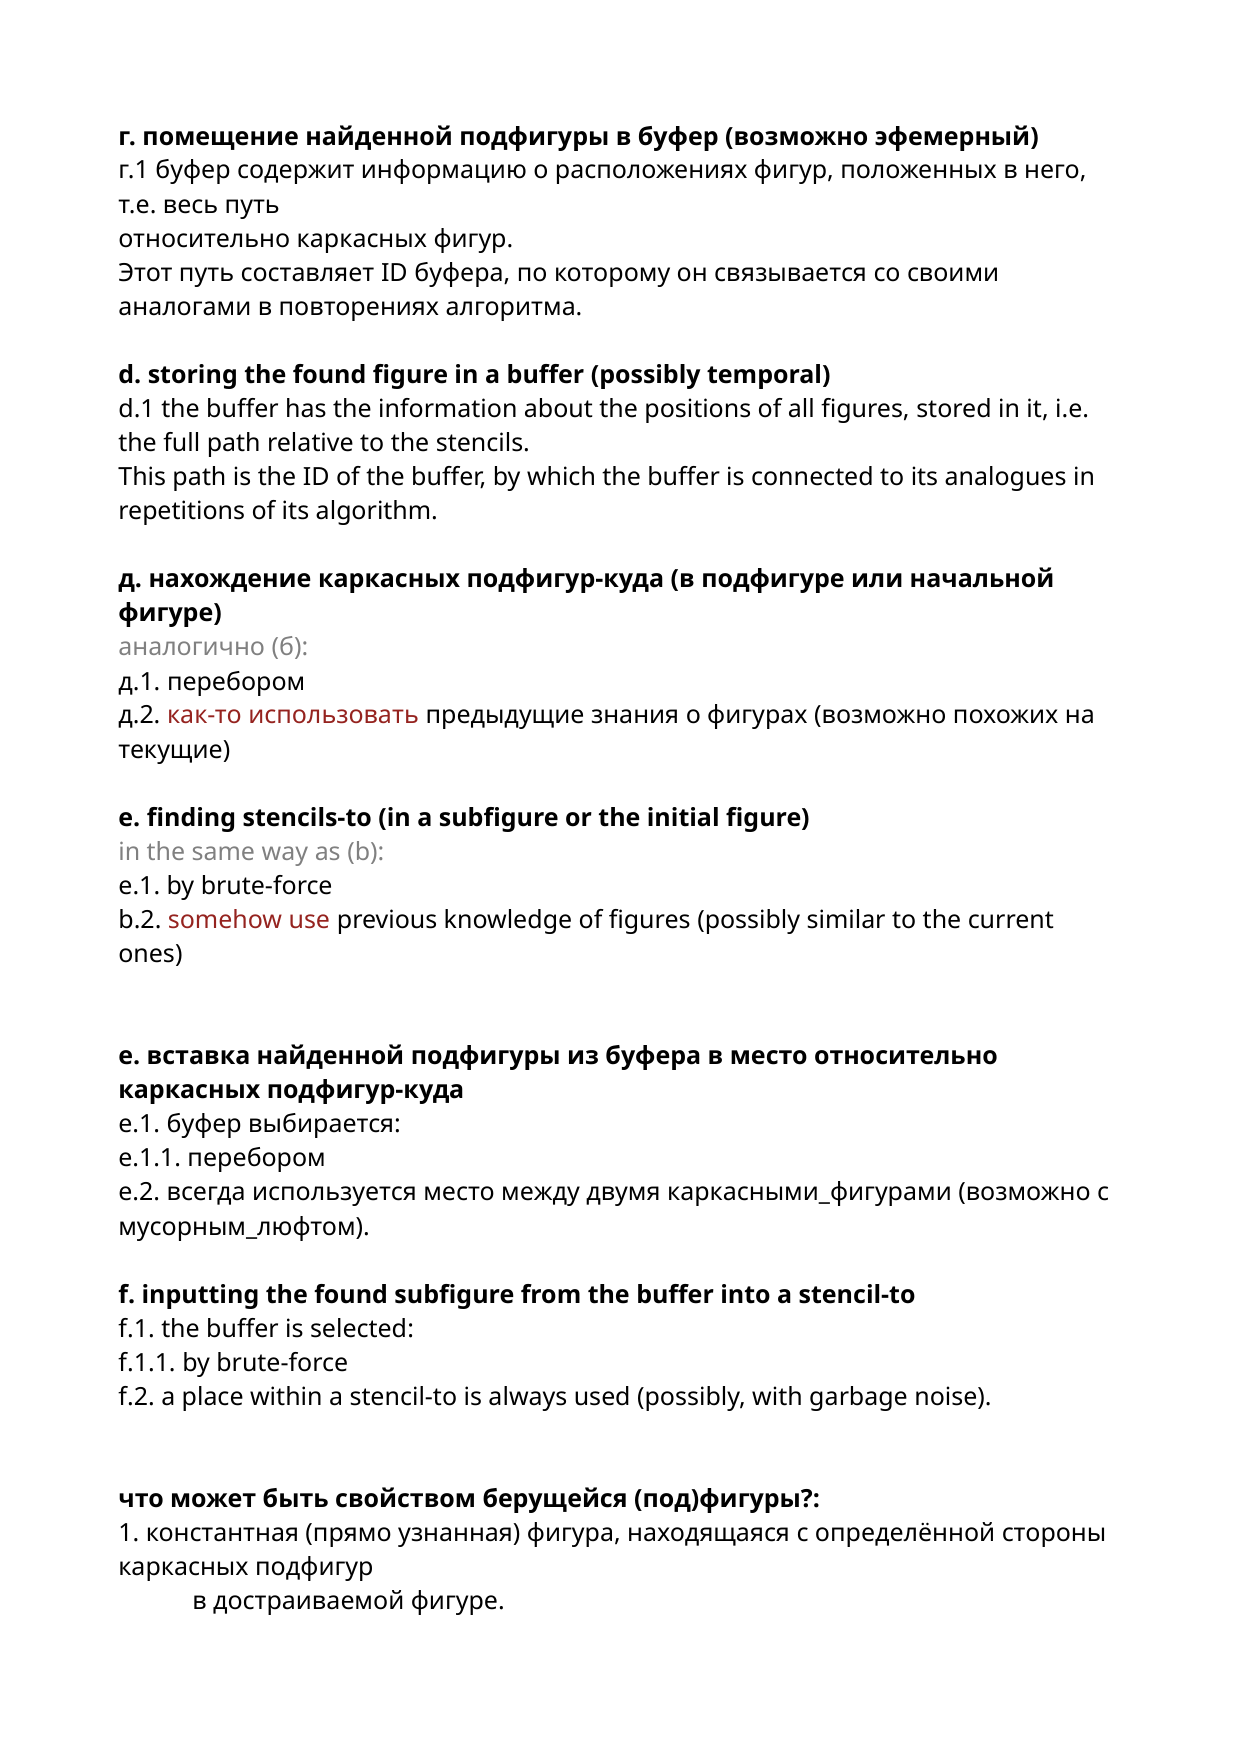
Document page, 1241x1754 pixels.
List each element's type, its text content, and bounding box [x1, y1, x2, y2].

text f.2. a place within a stencil-to is always used (possibly, with garbage noise). [118, 1378, 1122, 1412]
text f.1. the buffer is selected: [118, 1310, 1122, 1344]
text е.1.1. перебором [118, 1140, 1122, 1174]
text d.1 the buffer has the information about the positions of all figures, stored in it, i.e. the full path relative to the stencils. [118, 391, 1122, 459]
text д. нахождение каркасных подфигур-куда (в подфигуре или начальной фигуре) [118, 561, 1122, 629]
text е.1. буфер выбирается: [118, 1106, 1122, 1140]
text in the same way as (b): [118, 833, 1122, 867]
text 1. константная (прямо узнанная) фигура, находящаяся с определённой стороны каркасных подфигур [118, 1515, 1122, 1583]
text е. вставка найденной подфигуры из буфера в место относительно каркасных подфигур-куда [118, 1038, 1122, 1106]
text This path is the ID of the buffer, by which the buffer is connected to its analogues in repetitions of its algorithm. [118, 459, 1122, 527]
text f.1.1. by brute-force [118, 1344, 1122, 1378]
text что может быть свойством берущейся (под)фигуры?: [118, 1481, 1122, 1515]
text относительно каркасных фигур. [118, 220, 1122, 254]
text д.2. как-то использовать предыдущие знания о фигурах (возможно похожих на текущие) [118, 697, 1122, 765]
text f. inputting the found subfigure from the buffer into a stencil-to [118, 1276, 1122, 1310]
text e. finding stencils-to (in a subfigure or the initial figure) [118, 799, 1122, 833]
text д.1. перебором [118, 663, 1122, 697]
text b.2. somehow use previous knowledge of figures (possibly similar to the current ones) [118, 902, 1122, 970]
text аналогично (б): [118, 629, 1122, 663]
text e.1. by brute-force [118, 867, 1122, 902]
text в достраиваемой фигуре. [118, 1583, 1122, 1617]
text Этот путь составляет ID буфера, по которому он связывается со своими аналогами в повторениях алгоритма. [118, 254, 1122, 322]
text г.1 буфер содержит информацию о расположениях фигур, положенных в него, т.е. весь путь [118, 152, 1122, 220]
text е.2. всегда используется место между двумя каркасными_фигурами (возможно с мусорным_люфтом). [118, 1174, 1122, 1242]
text d. storing the found figure in a buffer (possibly temporal) [118, 357, 1122, 391]
text г. помещение найденной подфигуры в буфер (возможно эфемерный) [118, 118, 1122, 152]
